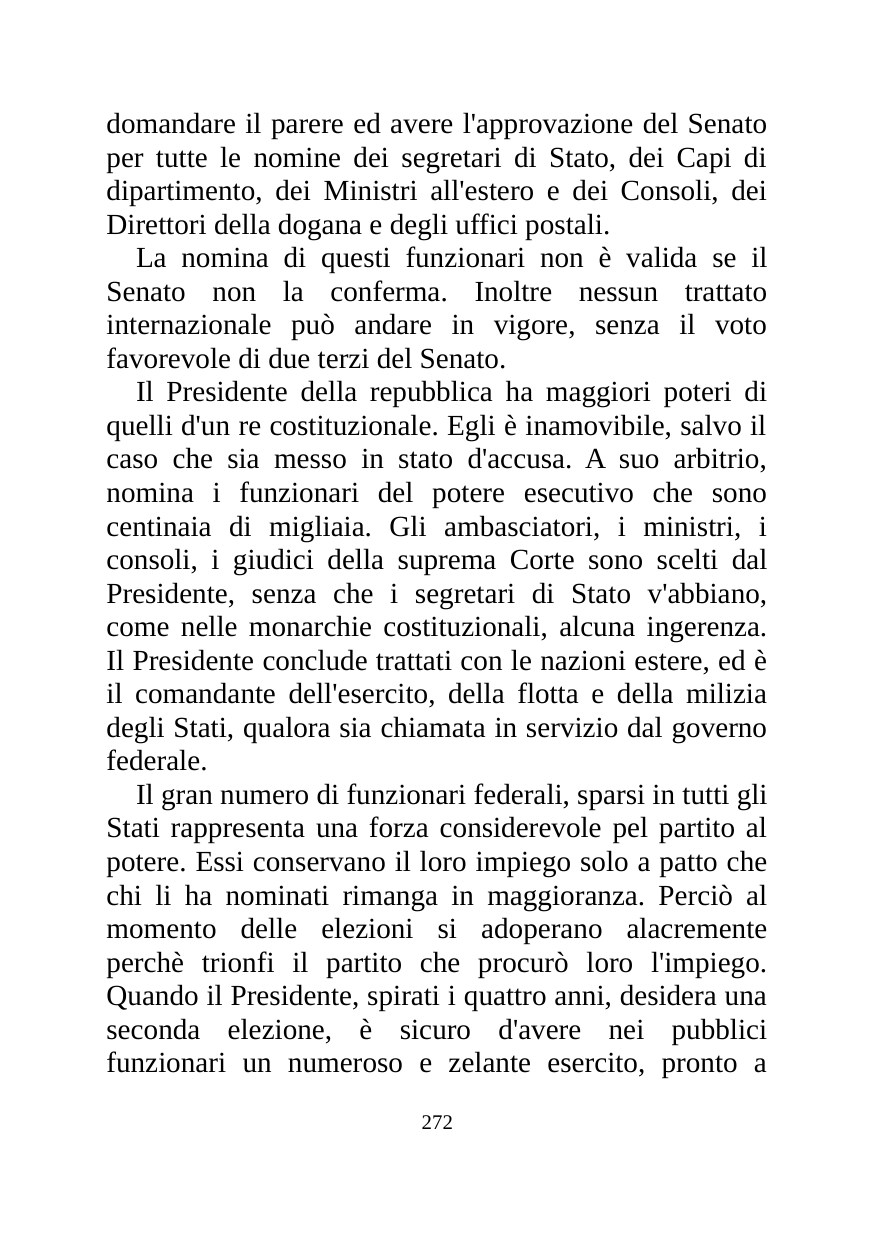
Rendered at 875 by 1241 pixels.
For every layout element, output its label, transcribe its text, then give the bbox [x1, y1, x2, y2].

text Il gran numero di funzionari federali, sparsi in tutti gli Stati rappresenta una forza considerevole pel partito al potere. Essi conservano il loro impiego solo a patto che chi li ha nominati rimanga in maggioranza. Perciò al momento delle elezioni si adoperano alacremente perchè trionfi il partito che procurò loro l'impiego. Quando il Presidente, spirati i quattro anni, desidera una seconda elezione, è sicuro d'avere nei pubblici funzionari un numeroso e zelante esercito, pronto a [106, 777, 768, 1079]
text domandare il parere ed avere l'approvazione del Senato per tutte le nomine dei segretari di Stato, dei Capi di dipartimento, dei Ministri all'estero e dei Consoli, dei Direttori della dogana e degli uffici postali. [106, 106, 768, 240]
text La nomina di questi funzionari non è valida se il Senato non la conferma. Inoltre nessun trattato internazionale può andare in vigore, senza il voto favorevole di due terzi del Senato. [106, 240, 768, 374]
text Il Presidente della repubblica ha maggiori poteri di quelli d'un re costituzionale. Egli è inamovibile, salvo il caso che sia messo in stato d'accusa. A suo arbitrio, nomina i funzionari del potere esecutivo che sono centinaia di migliaia. Gli ambasciatori, i ministri, i consoli, i giudici della suprema Corte sono scelti dal Presidente, senza che i segretari di Stato v'abbiano, come nelle monarchie costituzionali, alcuna ingerenza. Il Presidente conclude trattati con le nazioni estere, ed è il comandante dell'esercito, della flotta e della milizia degli Stati, qualora sia chiamata in servizio dal governo federale. [106, 374, 768, 777]
